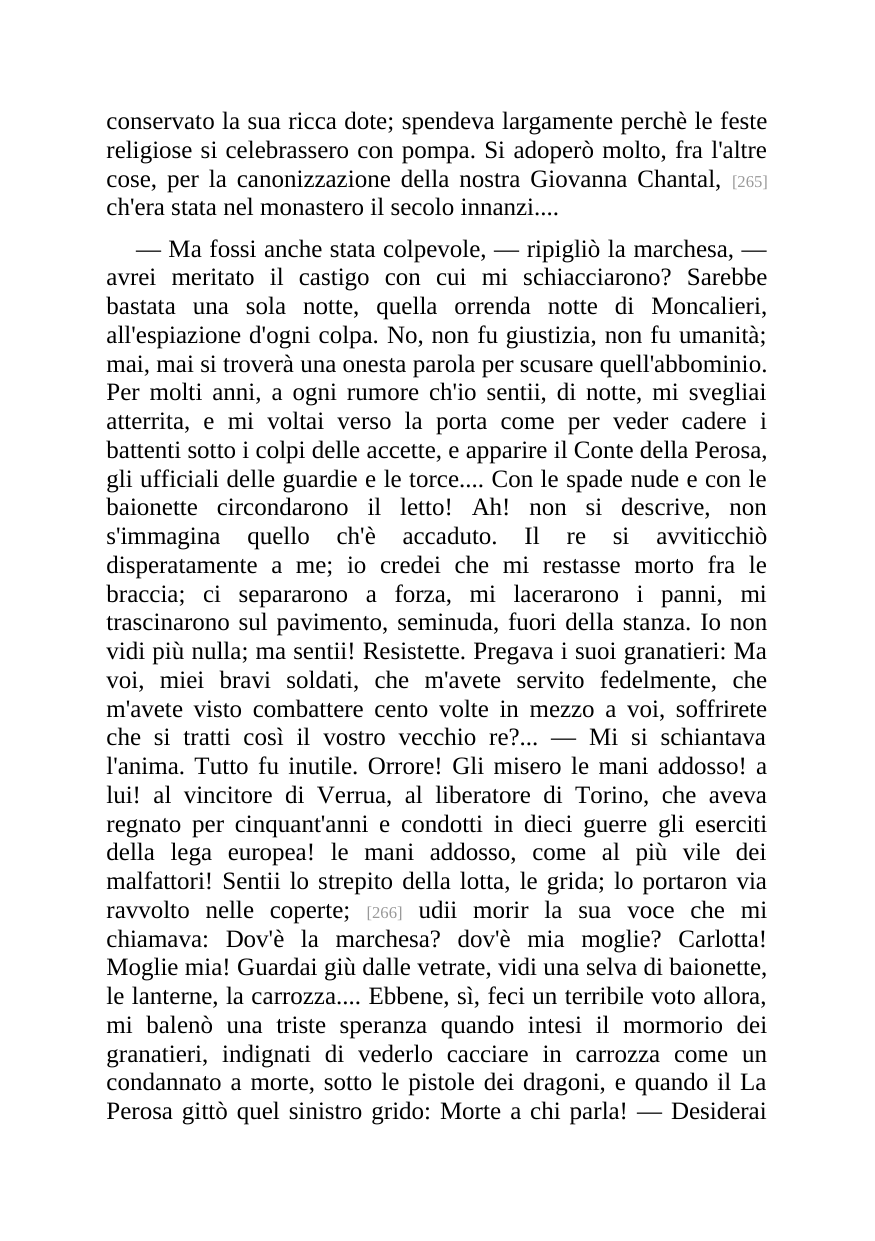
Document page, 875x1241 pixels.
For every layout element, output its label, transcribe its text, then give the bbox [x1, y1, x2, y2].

text — Ma fossi anche stata colpevole, — ripigliò la marchesa, — avrei meritato il castigo con cui mi schiacciarono? Sarebbe bastata una sola notte, quella orrenda notte di Moncalieri, all'espiazione d'ogni colpa. No, non fu giustizia, non fu umanità; mai, mai si troverà una onesta parola per scusare quell'abbominio. Per molti anni, a ogni rumore ch'io sentii, di notte, mi svegliai atterrita, e mi voltai verso la porta come per veder cadere i battenti sotto i colpi delle accette, e apparire il Conte della Perosa, gli ufficiali delle guardie e le torce.... Con le spade nude e con le baionette circondarono il letto! Ah! non si descrive, non s'immagina quello ch'è accaduto. Il re si avviticchiò disperatamente a me; io credei che mi restasse morto fra le braccia; ci separarono a forza, mi lacerarono i panni, mi trascinarono sul pavimento, seminuda, fuori della stanza. Io non vidi più nulla; ma sentii! Resistette. Pregava i suoi granatieri: Ma voi, miei bravi soldati, che m'avete servito fedelmente, che m'avete visto combattere cento volte in mezzo a voi, soffrirete che si tratti così il vostro vecchio re?... — Mi si schiantava l'anima. Tutto fu inutile. Orrore! Gli misero le mani addosso! a lui! al vincitore di Verrua, al liberatore di Torino, che aveva regnato per cinquant'anni e condotti in dieci guerre gli eserciti della lega europea! le mani addosso, come al più vile dei malfattori! Sentii lo strepito della lotta, le grida; lo portaron via ravvolto nelle coperte; [266] udii morir la sua voce che mi chiamava: Dov'è la marchesa? dov'è mia moglie? Carlotta! Moglie mia! Guardai giù dalle vetrate, vidi una selva di baionette, le lanterne, la carrozza.... Ebbene, sì, feci un terribile voto allora, mi balenò una triste speranza quando intesi il mormorio dei granatieri, indignati di vederlo cacciare in carrozza come un condannato a morte, sotto le pistole dei dragoni, e quando il La Perosa gittò quel sinistro grido: Morte a chi parla! — Desiderai [106, 234, 768, 1125]
text conservato la sua ricca dote; spendeva largamente perchè le feste religiose si celebrassero con pompa. Si adoperò molto, fra l'altre cose, per la canonizzazione della nostra Giovanna Chantal, [265] ch'era stata nel monastero il secolo innanzi.... [106, 106, 768, 221]
